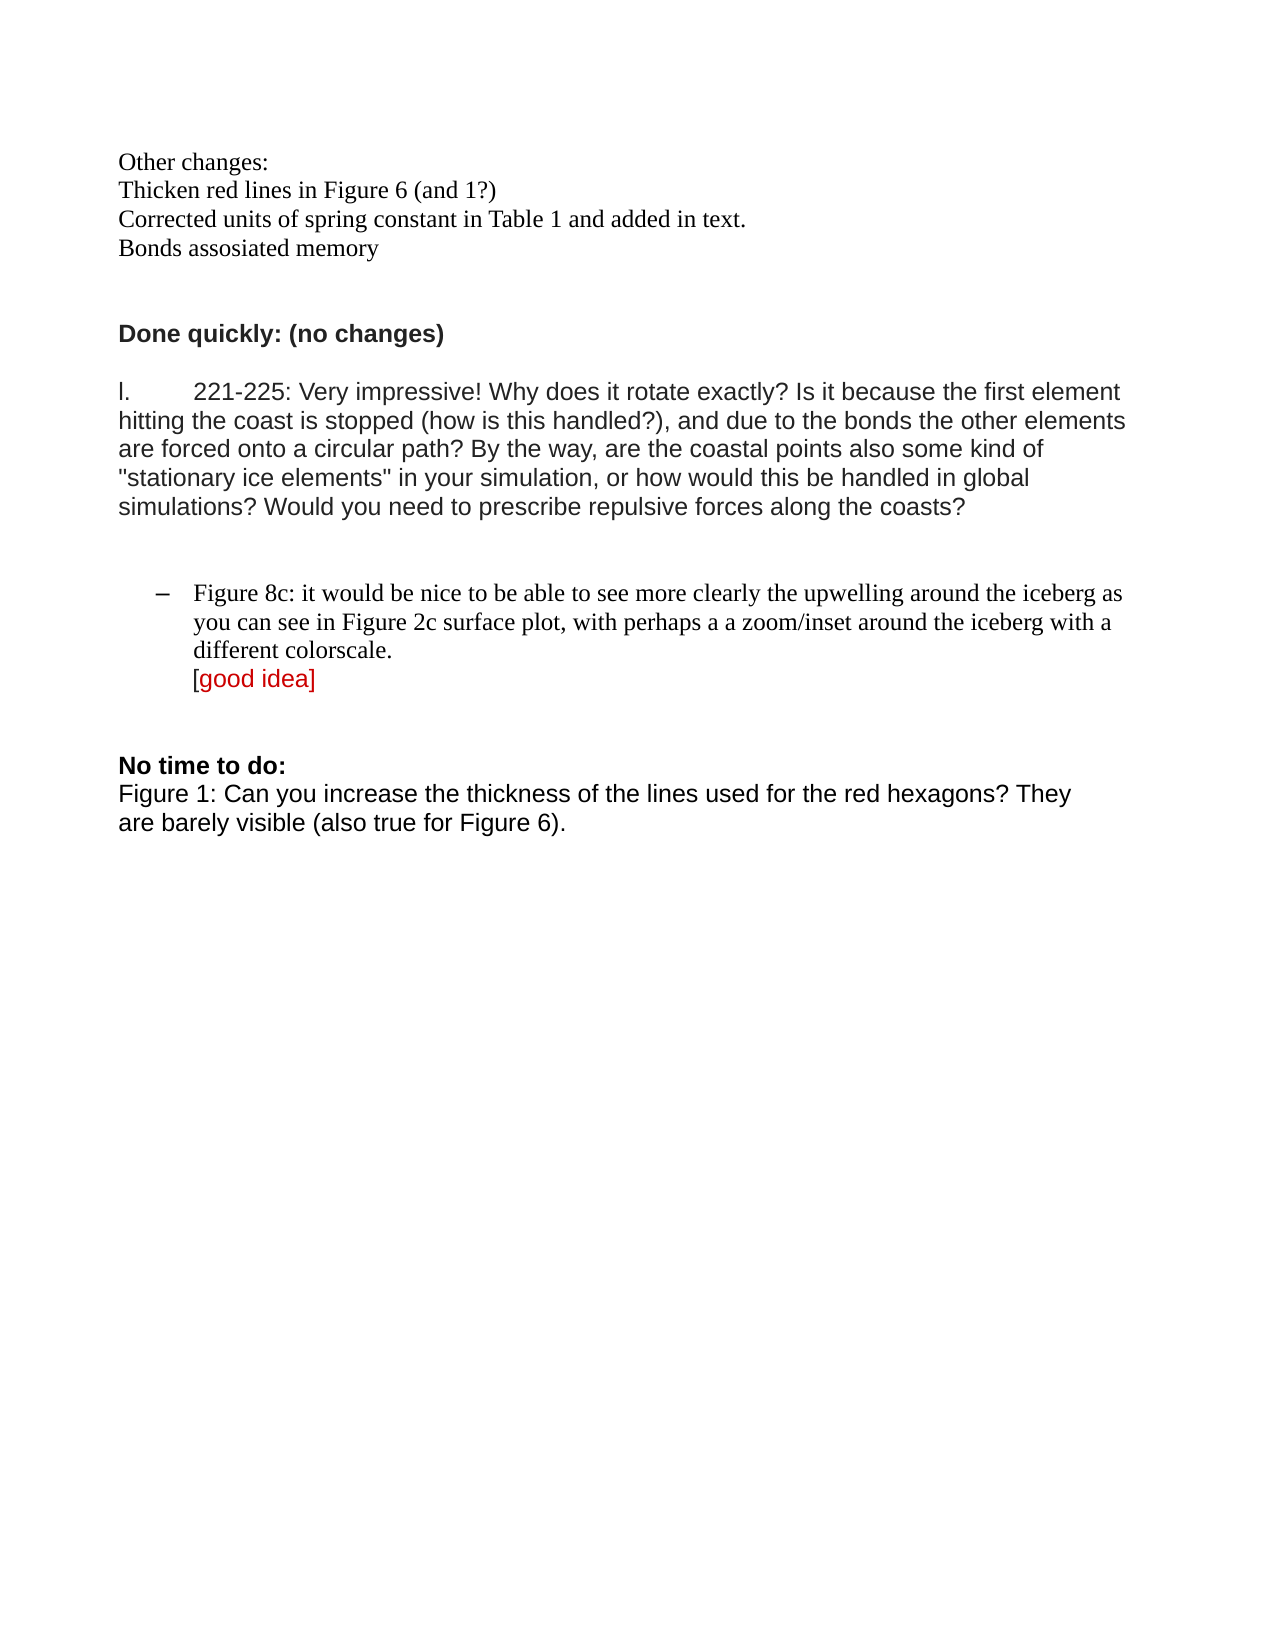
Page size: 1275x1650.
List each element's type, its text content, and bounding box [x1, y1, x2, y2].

text Corrected units of spring constant in Table 1 and added in text. [118, 204, 1157, 233]
text No time to do: [118, 751, 1157, 779]
text Other changes: [118, 147, 1157, 176]
text are barely visible (also true for Figure 6). [118, 808, 1157, 837]
text Bonds assosiated memory [118, 233, 1157, 262]
text Done quickly: (no changes) [118, 319, 1157, 348]
text Thicken red lines in Figure 6 (and 1?) [118, 176, 1157, 204]
text Figure 1: Can you increase the thickness of the lines used for the red hexagons? They [118, 779, 1157, 808]
list Figure 8c: it would be nice to be able to see more clearly the upwelling around the iceberg as you can see in Figure 2c surface plot, with perhaps a a zoom/inset around the iceberg with a different colorscale. [156, 578, 1157, 664]
list 221-225: Very impressive! Why does it rotate exactly? Is it because the first element hitting the coast is stopped (how is this handled?), and due to the bonds the other elements are forced onto a circular path? By the way, are the coastal points also some kind of "stationary ice elements" in your simulation, or how would this be handled in global simulations? Would you need to prescribe repulsive forces along the coasts? [118, 377, 1157, 521]
text [good idea] [118, 664, 1157, 693]
